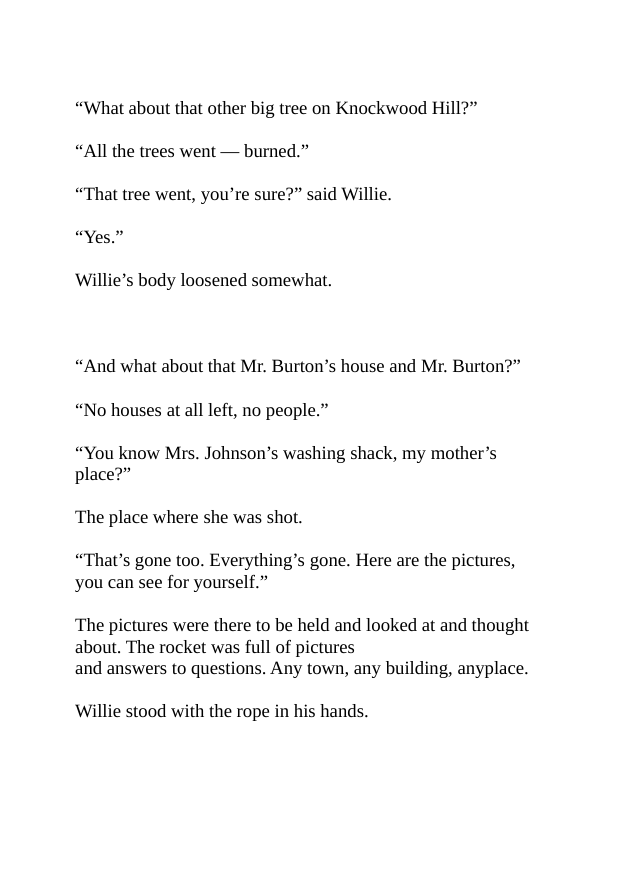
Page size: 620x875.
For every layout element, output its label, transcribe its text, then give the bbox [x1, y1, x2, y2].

text “What about that other big tree on Knockwood Hill?” “All the trees went — burned.” “That tree went, you’re sure?” said Willie. “Yes.” Willie’s body loosened somewhat. “And what about that Mr. Burton’s house and Mr. Burton?” “No houses at all left, no people.” “You know Mrs. Johnson’s washing shack, my mother’s place?” The place where she was shot. “That’s gone too. Everything’s gone. Here are the pictures, you can see for yourself.” The pictures were there to be held and looked at and thought about. The rocket was full of pictures and answers to questions. Any town, any building, anyplace. Willie stood with the rope in his hands. [75, 75, 544, 743]
